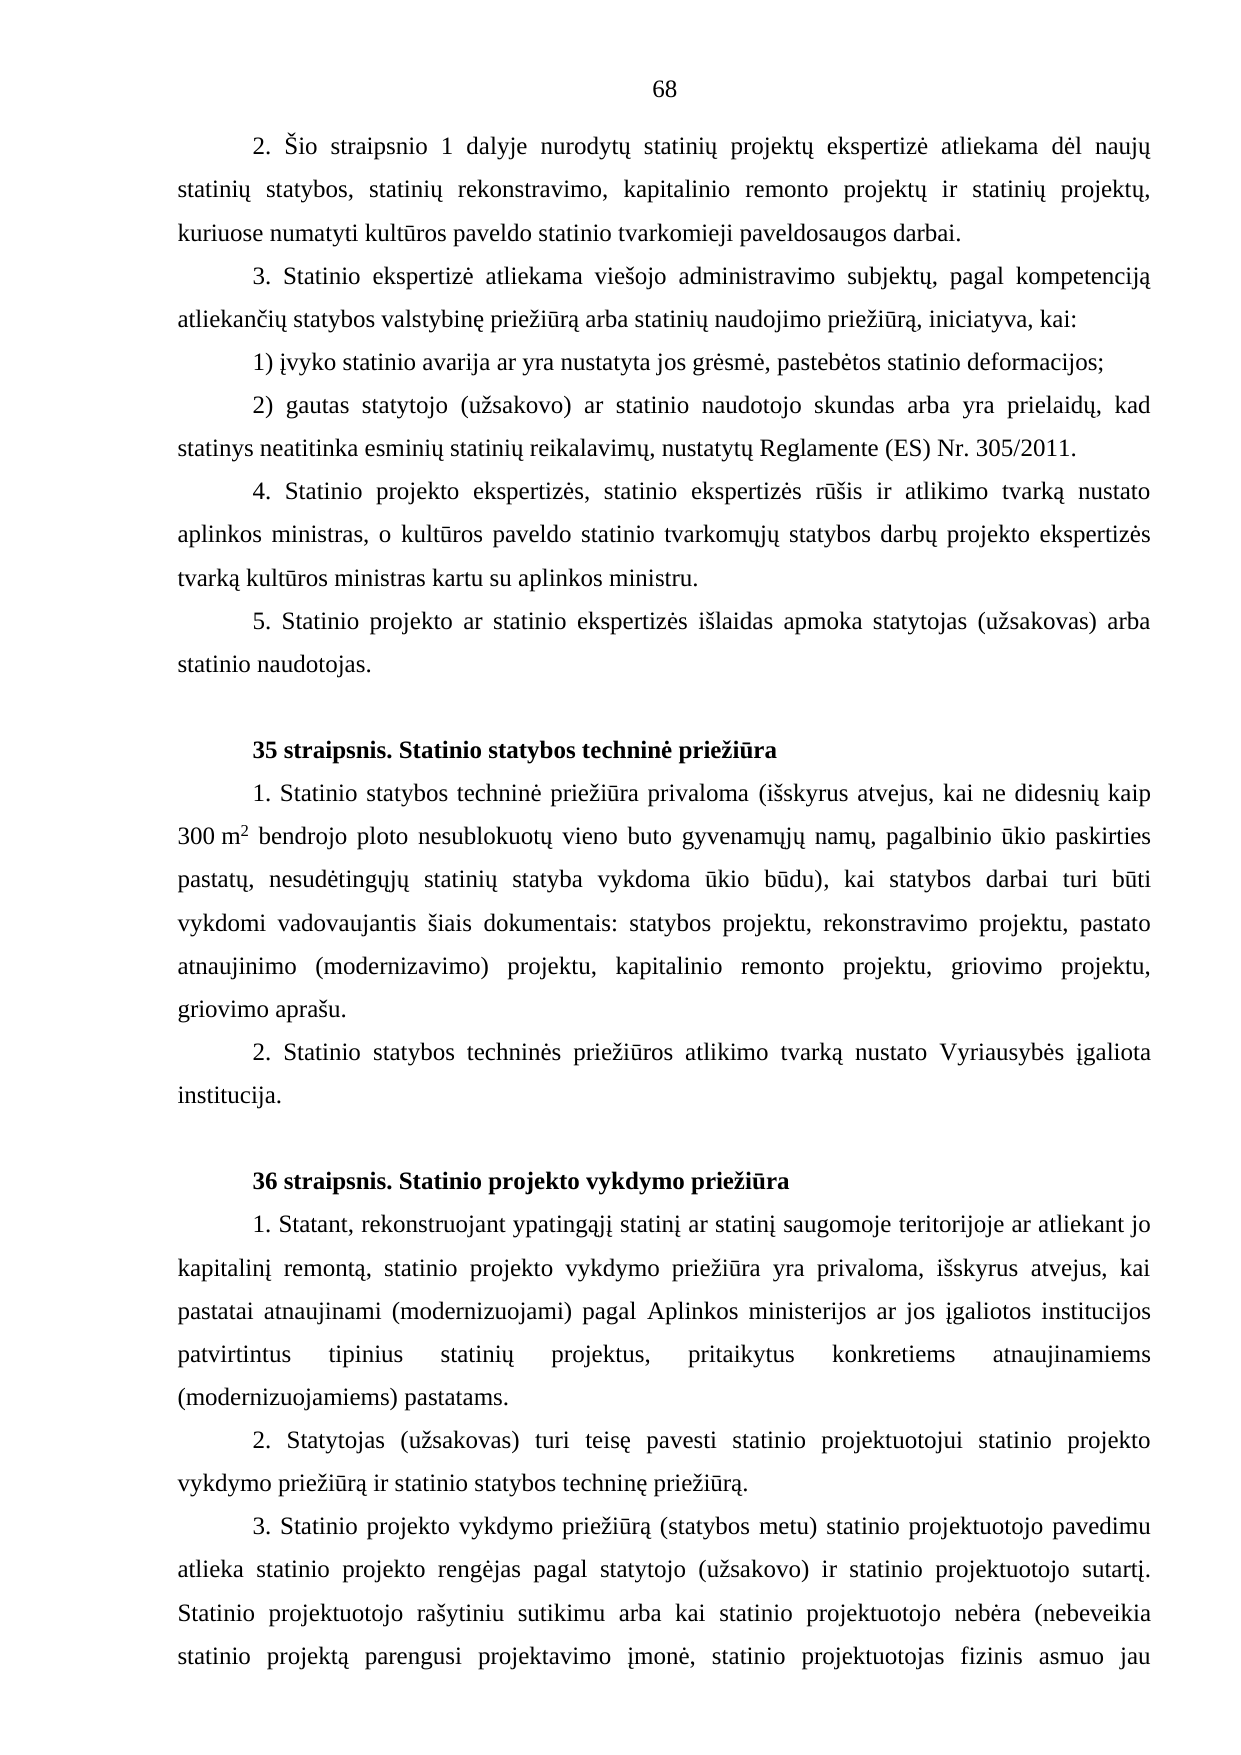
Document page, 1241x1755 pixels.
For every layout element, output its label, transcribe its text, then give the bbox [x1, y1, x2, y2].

text 3. Statinio ekspertizė atliekama viešojo administravimo subjektų, pagal kompetenciją atliekančių statybos valstybinę priežiūrą arba statinių naudojimo priežiūrą, iniciatyva, kai: [177, 261, 1152, 333]
text 1. Statant, rekonstruojant ypatingąjį statinį ar statinį saugomoje teritorijoje ar atliekant jo kapitalinį remontą, statinio projekto vykdymo priežiūra yra privaloma, išskyrus atvejus, kai pastatai atnaujinami (modernizuojami) pagal Aplinkos ministerijos ar jos įgaliotos institucijos patvirtintus tipinius statinių projektus, pritaikytus konkretiems atnaujinamiems (modernizuojamiems) pastatams. [177, 1209, 1152, 1411]
text 36 straipsnis. Statinio projekto vykdymo priežiūra [177, 1166, 1152, 1195]
text 2. Statinio statybos techninės priežiūros atlikimo tvarką nustato Vyriausybės įgaliota institucija. [177, 1037, 1152, 1109]
text 35 straipsnis. Statinio statybos techninė priežiūra [177, 735, 1152, 764]
text 5. Statinio projekto ar statinio ekspertizės išlaidas apmoka statytojas (užsakovas) arba statinio naudotojas. [177, 606, 1152, 678]
text 2. Statytojas (užsakovas) turi teisę pavesti statinio projektuotojui statinio projekto vykdymo priežiūrą ir statinio statybos techninę priežiūrą. [177, 1425, 1152, 1497]
text 2. Šio straipsnio 1 dalyje nurodytų statinių projektų ekspertizė atliekama dėl naujų statinių statybos, statinių rekonstravimo, kapitalinio remonto projektų ir statinių projektų, kuriuose numatyti kultūros paveldo statinio tvarkomieji paveldosaugos darbai. [177, 131, 1152, 246]
text 1. Statinio statybos techninė priežiūra privaloma (išskyrus atvejus, kai ne didesnių kaip 300 m2 bendrojo ploto nesublokuotų vieno buto gyvenamųjų namų, pagalbinio ūkio paskirties pastatų, nesudėtingųjų statinių statyba vykdoma ūkio būdu), kai statybos darbai turi būti vykdomi vadovaujantis šiais dokumentais: statybos projektu, rekonstravimo projektu, pastato atnaujinimo (modernizavimo) projektu, kapitalinio remonto projektu, griovimo projektu, griovimo aprašu. [177, 778, 1152, 1023]
text 2) gautas statytojo (užsakovo) ar statinio naudotojo skundas arba yra prielaidų, kad statinys neatitinka esminių statinių reikalavimų, nustatytų Reglamente (ES) Nr. 305/2011. [177, 390, 1152, 462]
text 3. Statinio projekto vykdymo priežiūrą (statybos metu) statinio projektuotojo pavedimu atlieka statinio projekto rengėjas pagal statytojo (užsakovo) ir statinio projektuotojo sutartį. Statinio projektuotojo rašytiniu sutikimu arba kai statinio projektuotojo nebėra (nebeveikia statinio projektą parengusi projektavimo įmonė, statinio projektuotojas fizinis asmuo jau [177, 1511, 1152, 1669]
text 4. Statinio projekto ekspertizės, statinio ekspertizės rūšis ir atlikimo tvarką nustato aplinkos ministras, o kultūros paveldo statinio tvarkomųjų statybos darbų projekto ekspertizės tvarką kultūros ministras kartu su aplinkos ministru. [177, 476, 1152, 591]
text 1) įvyko statinio avarija ar yra nustatyta jos grėsmė, pastebėtos statinio deformacijos; [177, 347, 1152, 376]
